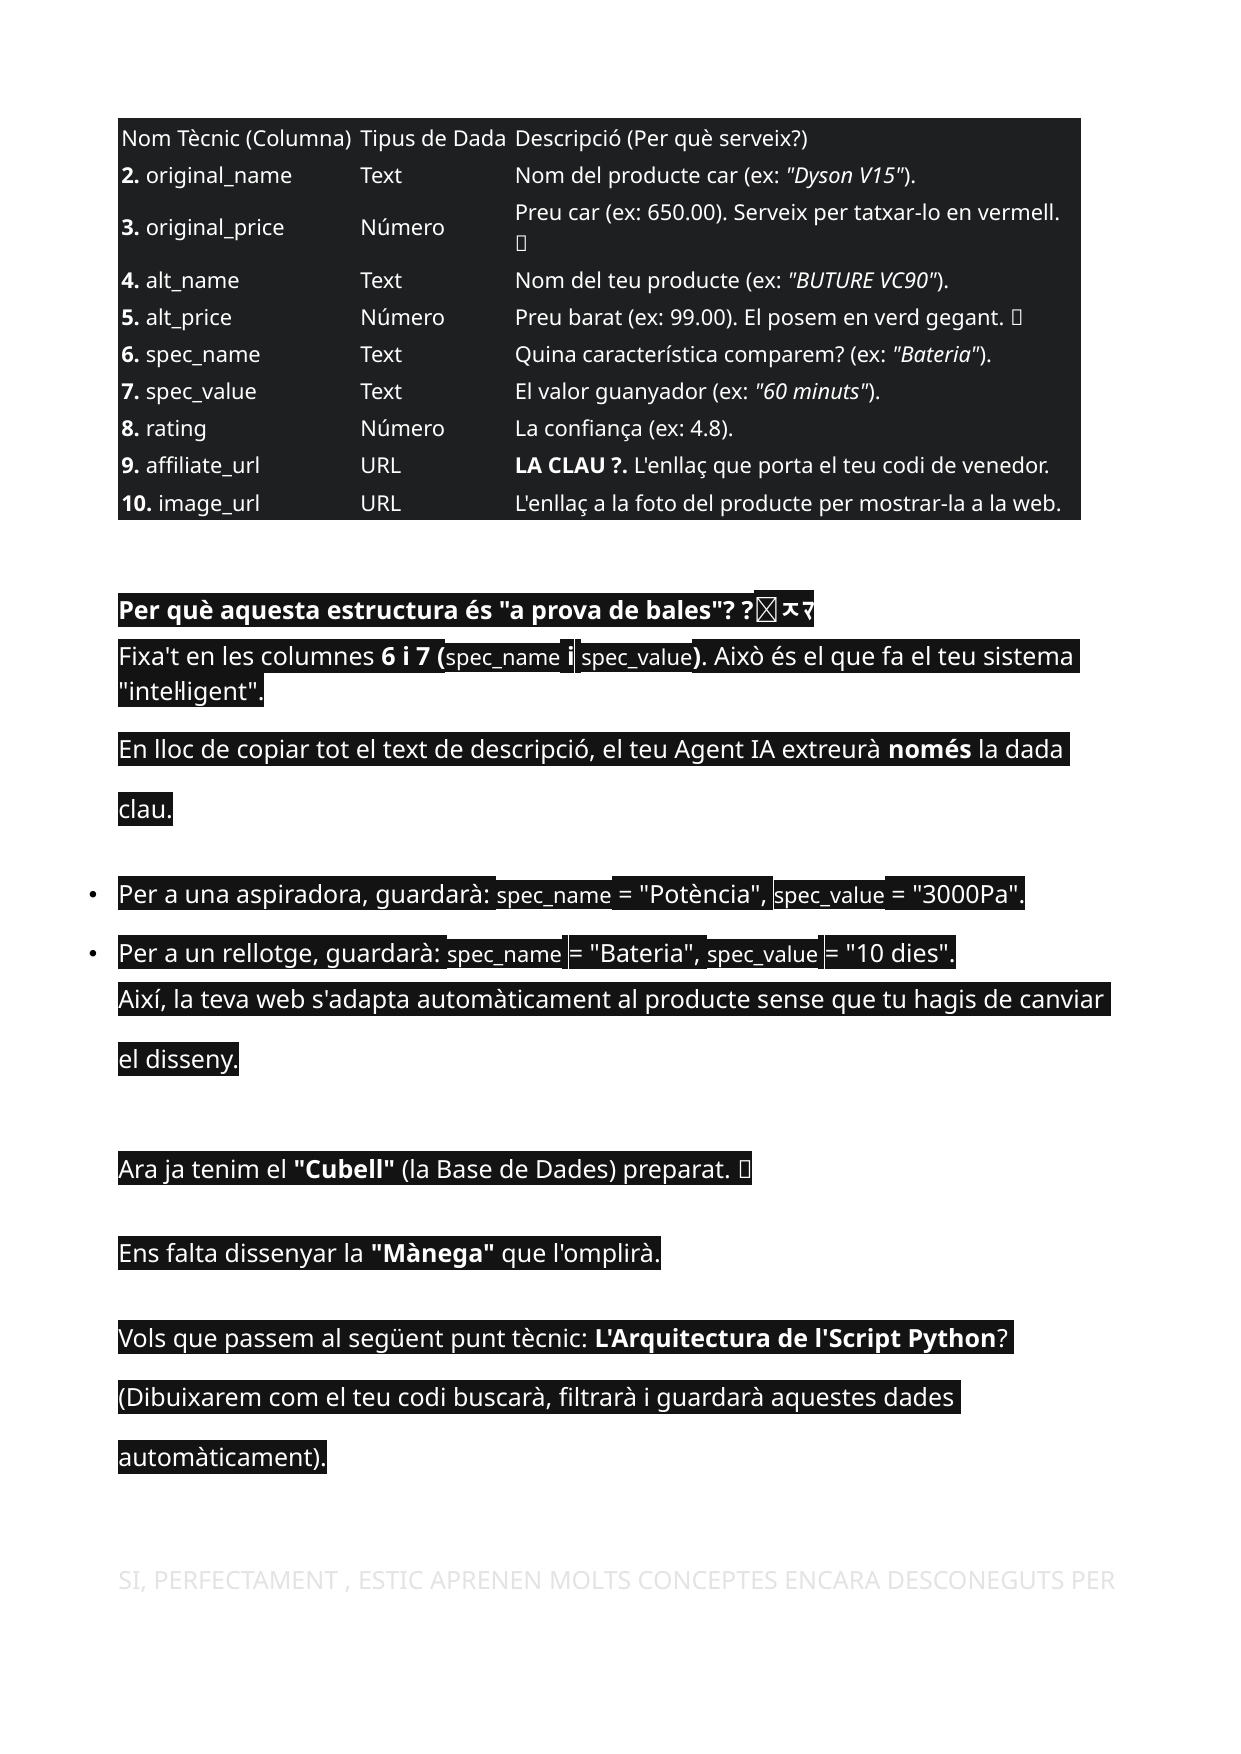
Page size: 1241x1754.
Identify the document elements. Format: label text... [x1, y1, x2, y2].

table_cell Text [357, 372, 512, 409]
table_cell Quina característica comparem? (ex: "Bateria"). [512, 335, 1081, 372]
table_cell La confiança (ex: 4.8). [512, 409, 1081, 446]
table_cell Número [357, 192, 512, 261]
table_cell El valor guanyador (ex: "60 minuts"). [512, 372, 1081, 409]
text Ara ja tenim el "Cubell" (la Base de Dades) preparat. ✅ [118, 1151, 1122, 1185]
text En lloc de copiar tot el text de descripció, el teu Agent IA extreurà només la dada clau. [118, 732, 1122, 826]
list Per a una aspiradora, guardarà: spec_name = "Potència", spec_value = "3000Pa". [118, 876, 1122, 910]
table_cell 9. affiliate_url [118, 446, 357, 483]
text Fixa't en les columnes 6 i 7 (spec_name i spec_value). Això és el que fa el teu sistema "intel·ligent". [118, 639, 1122, 707]
text Vols que passem al següent punt tècnic: L'Arquitectura de l'Script Python? (Dibuixarem com el teu codi buscarà, filtrarà i guardarà aquestes dades automàticament). [118, 1320, 1122, 1474]
table_cell 4. alt_name [118, 261, 357, 298]
subtitle Per què aquesta estructura és "a prova de bales"? ?￯ﾸﾏ [118, 589, 1122, 627]
list Per a un rellotge, guardarà: spec_name = "Bateria", spec_value = "10 dies". [118, 935, 1122, 969]
table_header Nom Tècnic (Columna) [118, 118, 357, 155]
table_header Tipus de Dada [357, 118, 512, 155]
table_header Descripció (Per què serveix?) [512, 118, 1081, 155]
table_cell URL [357, 483, 512, 520]
table_cell Text [357, 155, 512, 192]
table_cell 10. image_url [118, 483, 357, 520]
table_cell 7. spec_value [118, 372, 357, 409]
table_cell 5. alt_price [118, 298, 357, 335]
text Així, la teva web s'adapta automàticament al producte sense que tu hagis de canviar el disseny. [118, 982, 1122, 1076]
table_cell Preu car (ex: 650.00). Serveix per tatxar-lo en vermell. ❌ [512, 192, 1081, 261]
table_cell 3. original_price [118, 192, 357, 261]
table_cell Text [357, 335, 512, 372]
table_cell 2. original_name [118, 155, 357, 192]
table_cell URL [357, 446, 512, 483]
table_cell Preu barat (ex: 99.00). El posem en verd gegant. ✅ [512, 298, 1081, 335]
text SI, PERFECTAMENT , ESTIC APRENEN MOLTS CONCEPTES ENCARA DESCONEGUTS PER [118, 1553, 1122, 1597]
table_cell LA CLAU ?. L'enllaç que porta el teu codi de venedor. [512, 446, 1081, 483]
table_cell Nom del producte car (ex: "Dyson V15"). [512, 155, 1081, 192]
table_cell Nom del teu producte (ex: "BUTURE VC90"). [512, 261, 1081, 298]
table_cell Número [357, 298, 512, 335]
text Ens falta dissenyar la "Mànega" que l'omplirà. [118, 1236, 1122, 1270]
table_cell L'enllaç a la foto del producte per mostrar-la a la web. [512, 483, 1081, 520]
table_cell Text [357, 261, 512, 298]
table_cell 6. spec_name [118, 335, 357, 372]
table_cell Número [357, 409, 512, 446]
table_cell 8. rating [118, 409, 357, 446]
